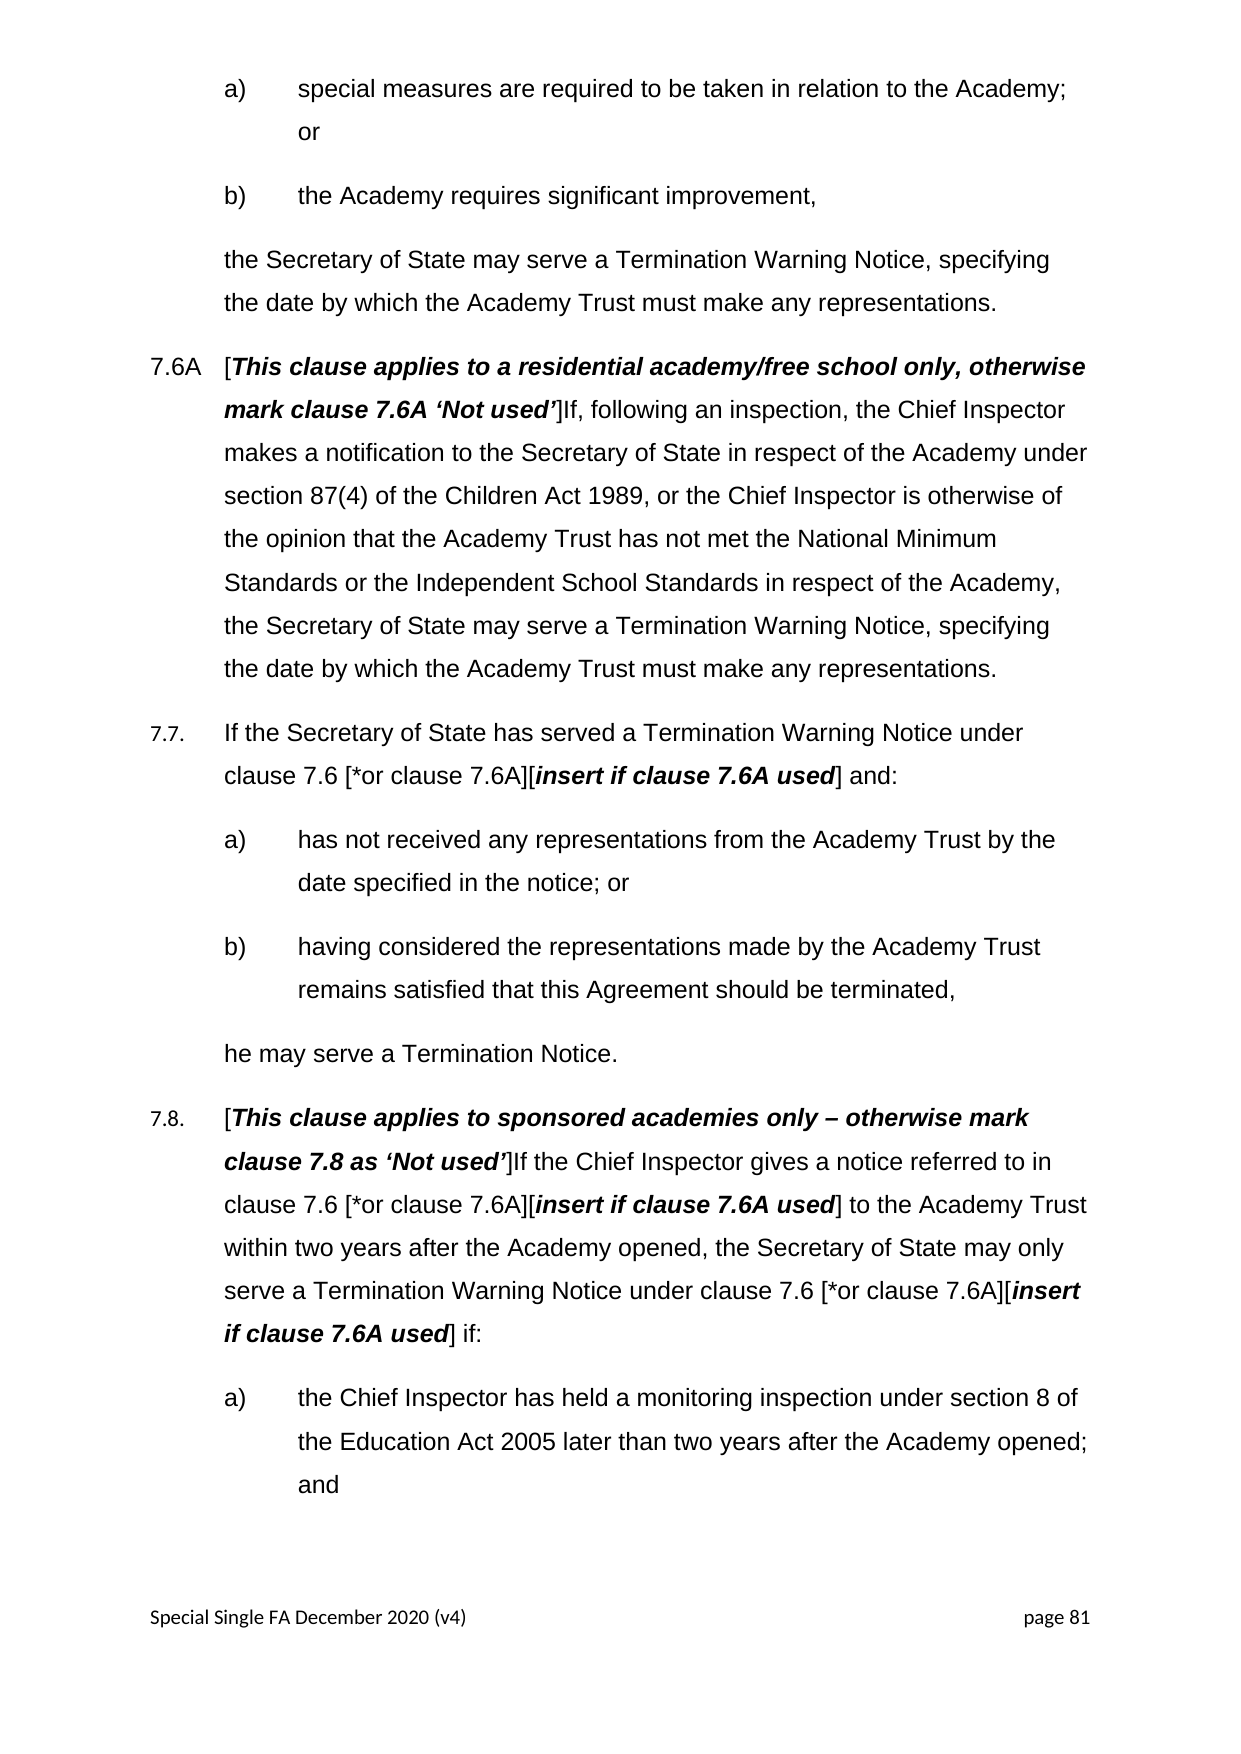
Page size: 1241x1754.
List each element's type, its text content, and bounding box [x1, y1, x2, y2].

list special measures are required to be taken in relation to the Academy; or [224, 74, 1090, 146]
list If the Secretary of State has served a Termination Warning Notice under clause 7.6 [*or clause 7.6A][insert if clause 7.6A used] and: [150, 718, 1090, 790]
list [This clause applies to sponsored academies only – otherwise mark clause 7.8 as ‘Not used’]If the Chief Inspector gives a notice referred to in clause 7.6 [*or clause 7.6A][insert if clause 7.6A used] to the Academy Trust within two years after the Academy opened, the Secretary of State may only serve a Termination Warning Notice under clause 7.6 [*or clause 7.6A][insert if clause 7.6A used] if: [150, 1103, 1090, 1348]
text the Secretary of State may serve a Termination Warning Notice, specifying the date by which the Academy Trust must make any representations. [224, 245, 1090, 317]
list the Chief Inspector has held a monitoring inspection under section 8 of the Education Act 2005 later than two years after the Academy opened; and [224, 1383, 1090, 1498]
list has not received any representations from the Academy Trust by the date specified in the notice; or [224, 825, 1090, 897]
text he may serve a Termination Notice. [224, 1039, 1090, 1068]
list the Academy requires significant improvement, [224, 181, 1090, 209]
text 7.6A [This clause applies to a residential academy/free school only, otherwise mark clause 7.6A ‘Not used’]If, following an inspection, the Chief Inspector makes a notification to the Secretary of State in respect of the Academy under section 87(4) of the Children Act 1989, or the Chief Inspector is otherwise of the opinion that the Academy Trust has not met the National Minimum Standards or the Independent School Standards in respect of the Academy, the Secretary of State may serve a Termination Warning Notice, specifying the date by which the Academy Trust must make any representations. [150, 352, 1090, 682]
list having considered the representations made by the Academy Trust remains satisfied that this Agreement should be terminated, [224, 932, 1090, 1004]
